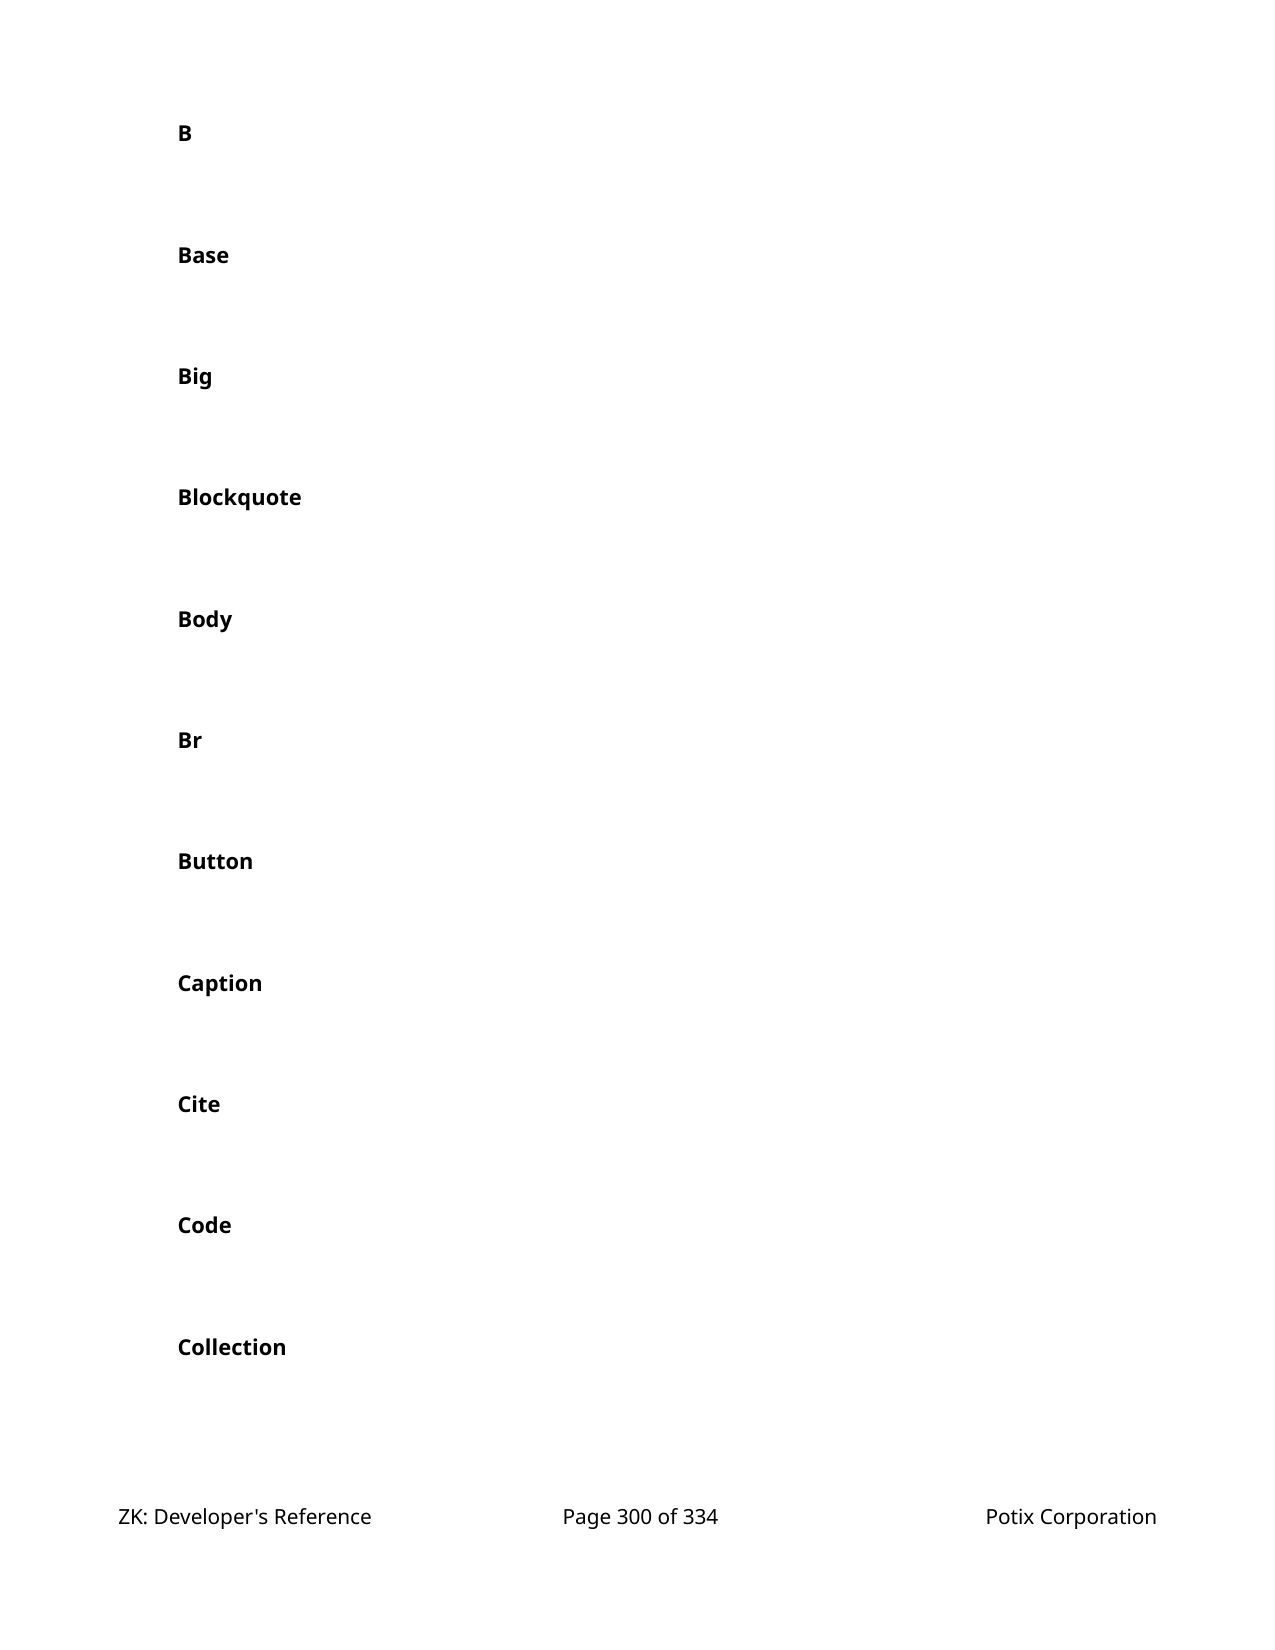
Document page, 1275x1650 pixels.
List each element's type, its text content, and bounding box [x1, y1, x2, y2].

subtitle Collection [177, 1332, 1157, 1362]
subtitle Base [177, 239, 1157, 269]
subtitle Br [177, 725, 1157, 755]
subtitle Code [177, 1210, 1157, 1240]
subtitle Body [177, 603, 1157, 633]
subtitle Caption [177, 968, 1157, 998]
subtitle Big [177, 361, 1157, 391]
subtitle B [177, 118, 1157, 148]
subtitle Button [177, 846, 1157, 876]
subtitle Cite [177, 1089, 1157, 1119]
subtitle Blockquote [177, 482, 1157, 512]
